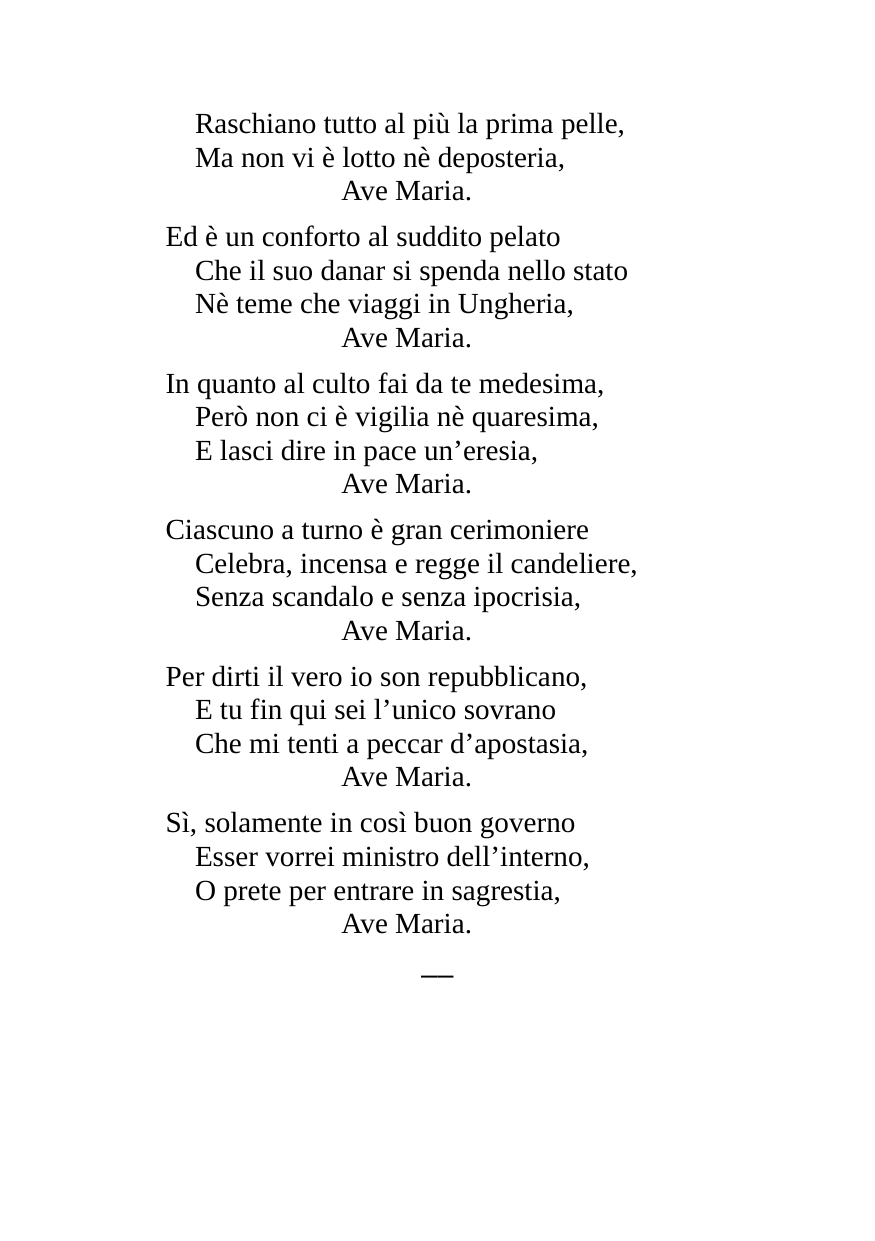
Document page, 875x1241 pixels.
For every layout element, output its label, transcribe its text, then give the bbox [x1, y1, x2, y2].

text Per dirti il vero io son repubblicano, E tu fin qui sei l’unico sovrano Che mi tenti a peccar d’apostasia, Ave Maria. [165, 659, 768, 793]
text In quanto al culto fai da te medesima, Però non ci è vigilia nè quaresima, E lasci dire in pace un’eresia, Ave Maria. [165, 366, 768, 500]
text Ciascuno a turno è gran cerimoniere Celebra, incensa e regge il candeliere, Senza scandalo e senza ipocrisia, Ave Maria. [165, 512, 768, 647]
text Sì, solamente in così buon governo Esser vorrei ministro dell’interno, O prete per entrare in sagrestia, Ave Maria. [165, 806, 768, 940]
subtitle –– [106, 957, 768, 991]
text Ed è un conforto al suddito pelato Che il suo danar si spenda nello stato Nè teme che viaggi in Ungheria, Ave Maria. [165, 219, 768, 353]
text Raschiano tutto al più la prima pelle, Ma non vi è lotto nè deposteria, Ave Maria. [165, 106, 768, 207]
